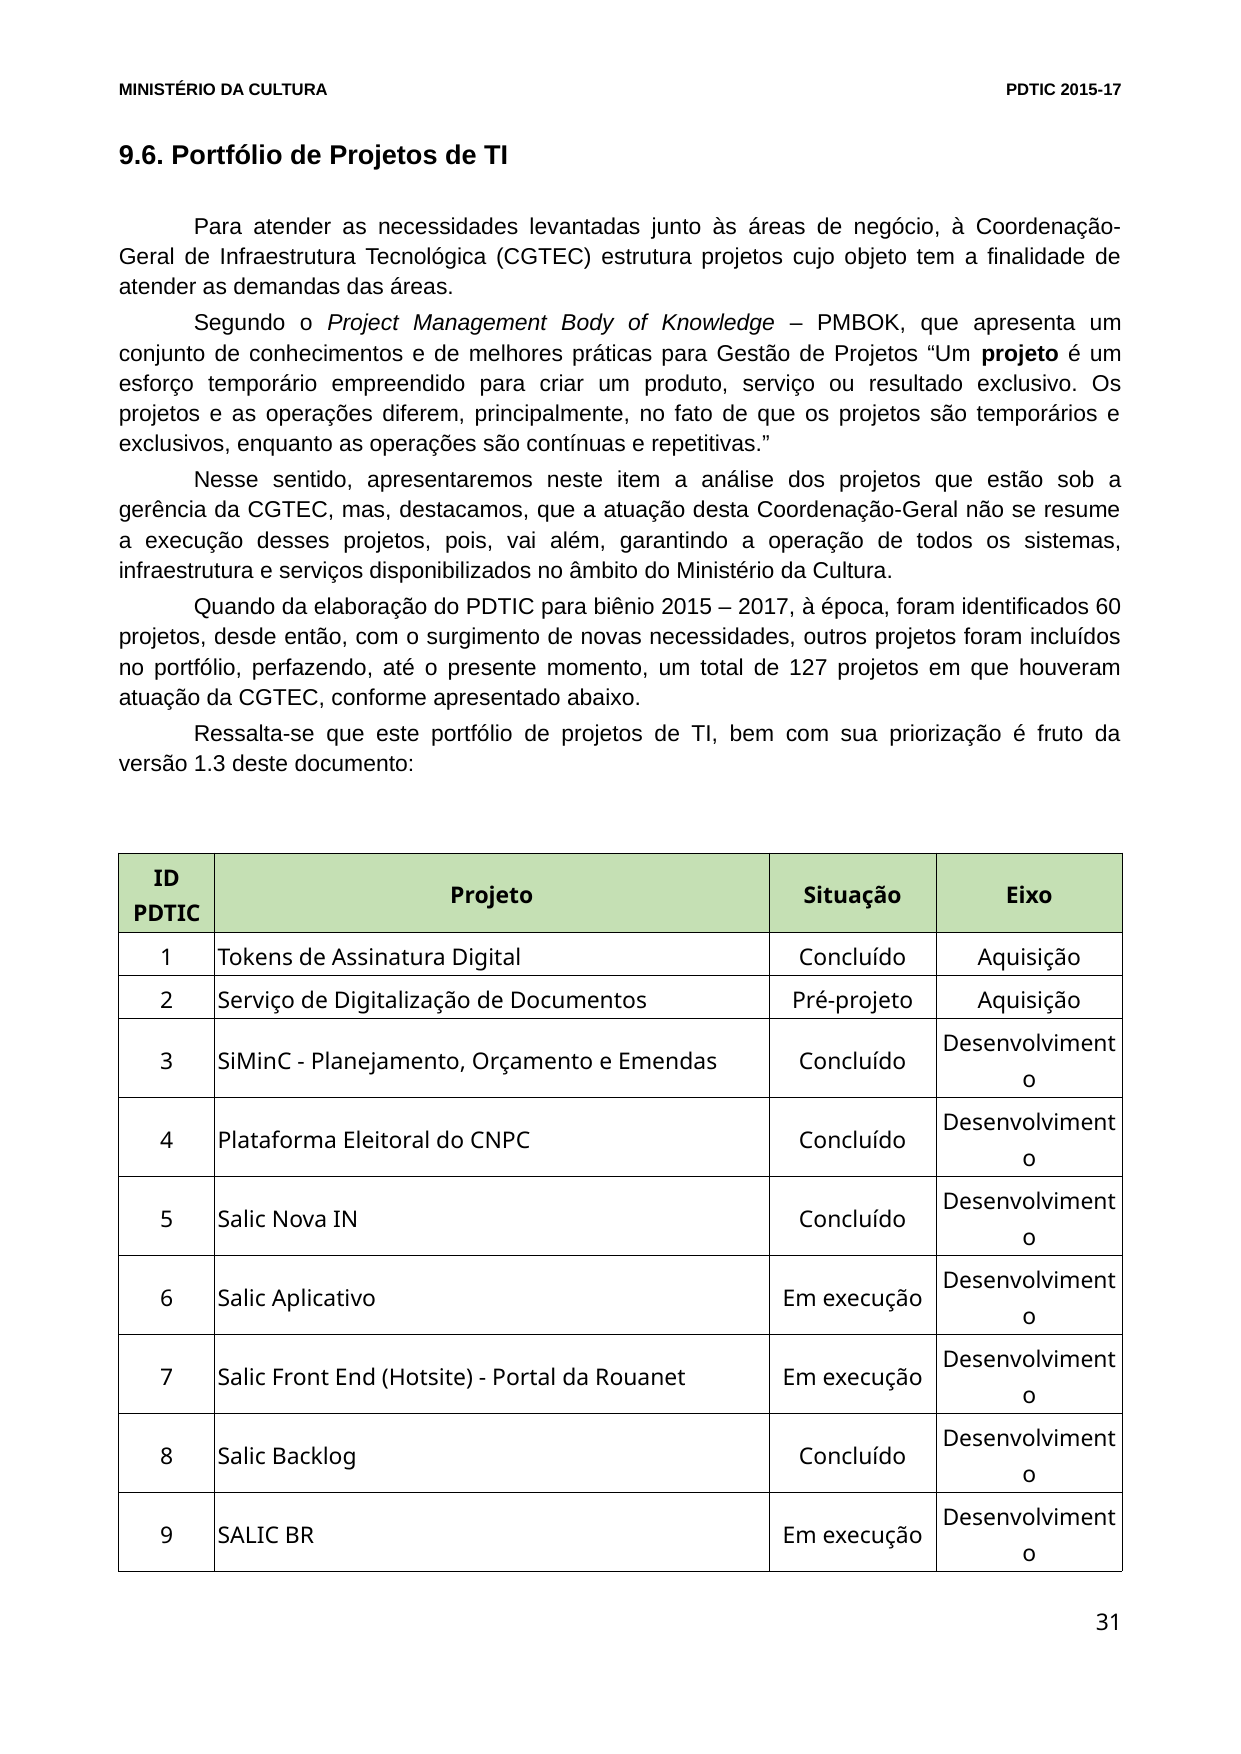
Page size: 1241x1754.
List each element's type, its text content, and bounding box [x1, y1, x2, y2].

table_cell 2 [119, 976, 214, 1018]
table_cell SiMinC - Planejamento, Orçamento e Emendas [215, 1019, 769, 1097]
table_cell 3 [119, 1019, 214, 1097]
table_cell Em execução [770, 1335, 936, 1413]
text Segundo o Project Management Body of Knowledge – PMBOK, que apresenta um conjunto de conhecimentos e de melhores práticas para Gestão de Projetos “Um projeto é um esforço temporário empreendido para criar um produto, serviço ou resultado exclusivo. Os projetos e as operações diferem, principalmente, no fato de que os projetos são temporários e exclusivos, enquanto as operações são contínuas e repetitivas.” [118, 309, 1122, 456]
table_cell Concluído [770, 1098, 936, 1176]
table_cell Plataforma Eleitoral do CNPC [215, 1098, 769, 1176]
table_cell Desenvolvimento [937, 1493, 1122, 1571]
table_cell Salic Front End (Hotsite) - Portal da Rouanet [215, 1335, 769, 1413]
table_cell Desenvolvimento [937, 1019, 1122, 1097]
table_header Projeto [215, 854, 769, 932]
table_header Eixo [937, 854, 1122, 932]
table_cell Aquisição [937, 933, 1122, 975]
table_cell Salic Nova IN [215, 1177, 769, 1255]
table_cell 4 [119, 1098, 214, 1176]
table_cell Em execução [770, 1493, 936, 1571]
table_cell Em execução [770, 1256, 936, 1334]
table_cell SALIC BR [215, 1493, 769, 1571]
table_cell Concluído [770, 1177, 936, 1255]
table_cell 1 [119, 933, 214, 975]
table_cell Salic Backlog [215, 1414, 769, 1492]
table_cell Tokens de Assinatura Digital [215, 933, 769, 975]
table_cell Concluído [770, 1019, 936, 1097]
table_cell 8 [119, 1414, 214, 1492]
table_cell Desenvolvimento [937, 1414, 1122, 1492]
table_cell Serviço de Digitalização de Documentos [215, 976, 769, 1018]
table_cell 6 [119, 1256, 214, 1334]
table_cell 7 [119, 1335, 214, 1413]
table_cell Desenvolvimento [937, 1256, 1122, 1334]
table_cell Pré-projeto [770, 976, 936, 1018]
table_cell Concluído [770, 1414, 936, 1492]
table_cell 9 [119, 1493, 214, 1571]
table_header ID PDTIC [119, 854, 214, 932]
table_cell Concluído [770, 933, 936, 975]
table_cell 5 [119, 1177, 214, 1255]
text Para atender as necessidades levantadas junto às áreas de negócio, à Coordenação-Geral de Infraestrutura Tecnológica (CGTEC) estrutura projetos cujo objeto tem a finalidade de atender as demandas das áreas. [118, 213, 1122, 299]
table_cell Desenvolvimento [937, 1098, 1122, 1176]
text Quando da elaboração do PDTIC para biênio 2015 – 2017, à época, foram identificados 60 projetos, desde então, com o surgimento de novas necessidades, outros projetos foram incluídos no portfólio, perfazendo, até o presente momento, um total de 127 projetos em que houveram atuação da CGTEC, conforme apresentado abaixo. [118, 593, 1122, 710]
text Nesse sentido, apresentaremos neste item a análise dos projetos que estão sob a gerência da CGTEC, mas, destacamos, que a atuação desta Coordenação-Geral não se resume a execução desses projetos, pois, vai além, garantindo a operação de todos os sistemas, infraestrutura e serviços disponibilizados no âmbito do Ministério da Cultura. [118, 466, 1122, 583]
subtitle 9.6. Portfólio de Projetos de TI [118, 139, 1122, 171]
text Ressalta-se que este portfólio de projetos de TI, bem com sua priorização é fruto da versão 1.3 deste documento: [118, 720, 1122, 776]
table_cell Desenvolvimento [937, 1177, 1122, 1255]
table_header Situação [770, 854, 936, 932]
table_cell Aquisição [937, 976, 1122, 1018]
table_cell Desenvolvimento [937, 1335, 1122, 1413]
table_cell Salic Aplicativo [215, 1256, 769, 1334]
